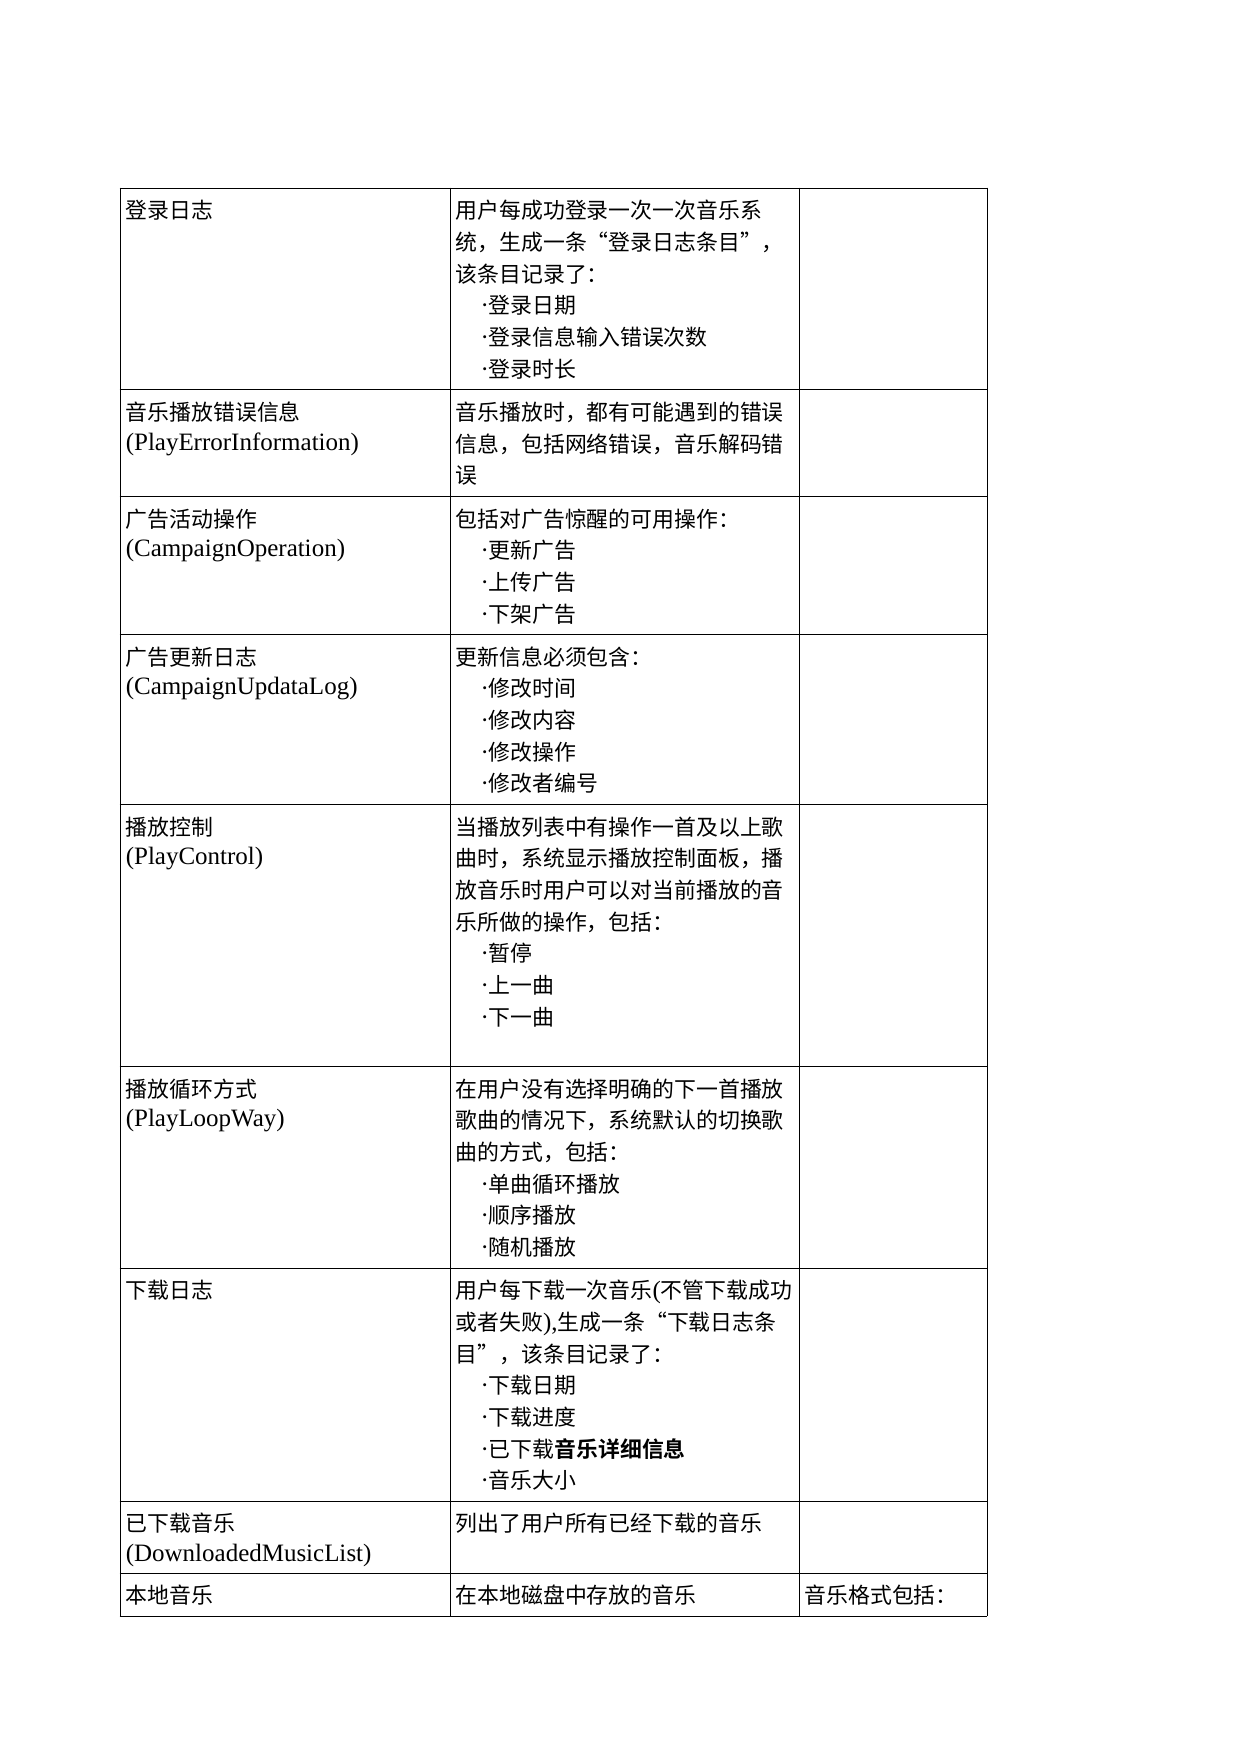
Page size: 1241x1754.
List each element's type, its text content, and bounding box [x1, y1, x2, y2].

table_cell 在用户没有选择明确的下一首播放歌曲的情况下，系统默认的切换歌曲的方式，包括： ·单曲循环播放 ·顺序播放 ·随机播放 [451, 1067, 799, 1267]
table_cell 音乐播放错误信息 (PlayErrorInformation) [121, 390, 450, 496]
table_cell [800, 805, 987, 1066]
table_cell 音乐播放时，都有可能遇到的错误信息，包括网络错误，音乐解码错误 [451, 390, 799, 496]
table_cell 登录日志 [121, 189, 450, 389]
table_cell 本地音乐 [121, 1574, 450, 1616]
table_cell 音乐格式包括： [800, 1574, 987, 1616]
table_cell 用户每下载一次音乐(不管下载成功或者失败),生成一条“下载日志条目”，该条目记录了： ·下载日期 ·下载进度 ·已下载音乐详细信息 ·音乐大小 [451, 1269, 799, 1501]
table_cell 列出了用户所有已经下载的音乐 [451, 1502, 799, 1573]
table_cell 播放控制 (PlayControl) [121, 805, 450, 1066]
table_cell 在本地磁盘中存放的音乐 [451, 1574, 799, 1616]
table_cell [800, 635, 987, 804]
table_cell [800, 1502, 987, 1573]
table_cell 广告活动操作 (CampaignOperation) [121, 497, 450, 634]
table_cell 用户每成功登录一次一次音乐系统，生成一条“登录日志条目”，该条目记录了： ·登录日期 ·登录信息输入错误次数 ·登录时长 [451, 189, 799, 389]
table_cell [800, 497, 987, 634]
table_cell 广告更新日志 (CampaignUpdataLog) [121, 635, 450, 804]
table_cell [800, 390, 987, 496]
table_cell 更新信息必须包含： ·修改时间 ·修改内容 ·修改操作 ·修改者编号 [451, 635, 799, 804]
table_cell 下载日志 [121, 1269, 450, 1501]
table_cell 当播放列表中有操作一首及以上歌曲时，系统显示播放控制面板，播放音乐时用户可以对当前播放的音乐所做的操作，包括： ·暂停 ·上一曲 ·下一曲 [451, 805, 799, 1066]
table_cell 包括对广告惊醒的可用操作： ·更新广告 ·上传广告 ·下架广告 [451, 497, 799, 634]
table_cell [800, 1067, 987, 1267]
table_cell [800, 1269, 987, 1501]
table_cell 播放循环方式 (PlayLoopWay) [121, 1067, 450, 1267]
table_cell 已下载音乐 (DownloadedMusicList) [121, 1502, 450, 1573]
table_cell [800, 189, 987, 389]
